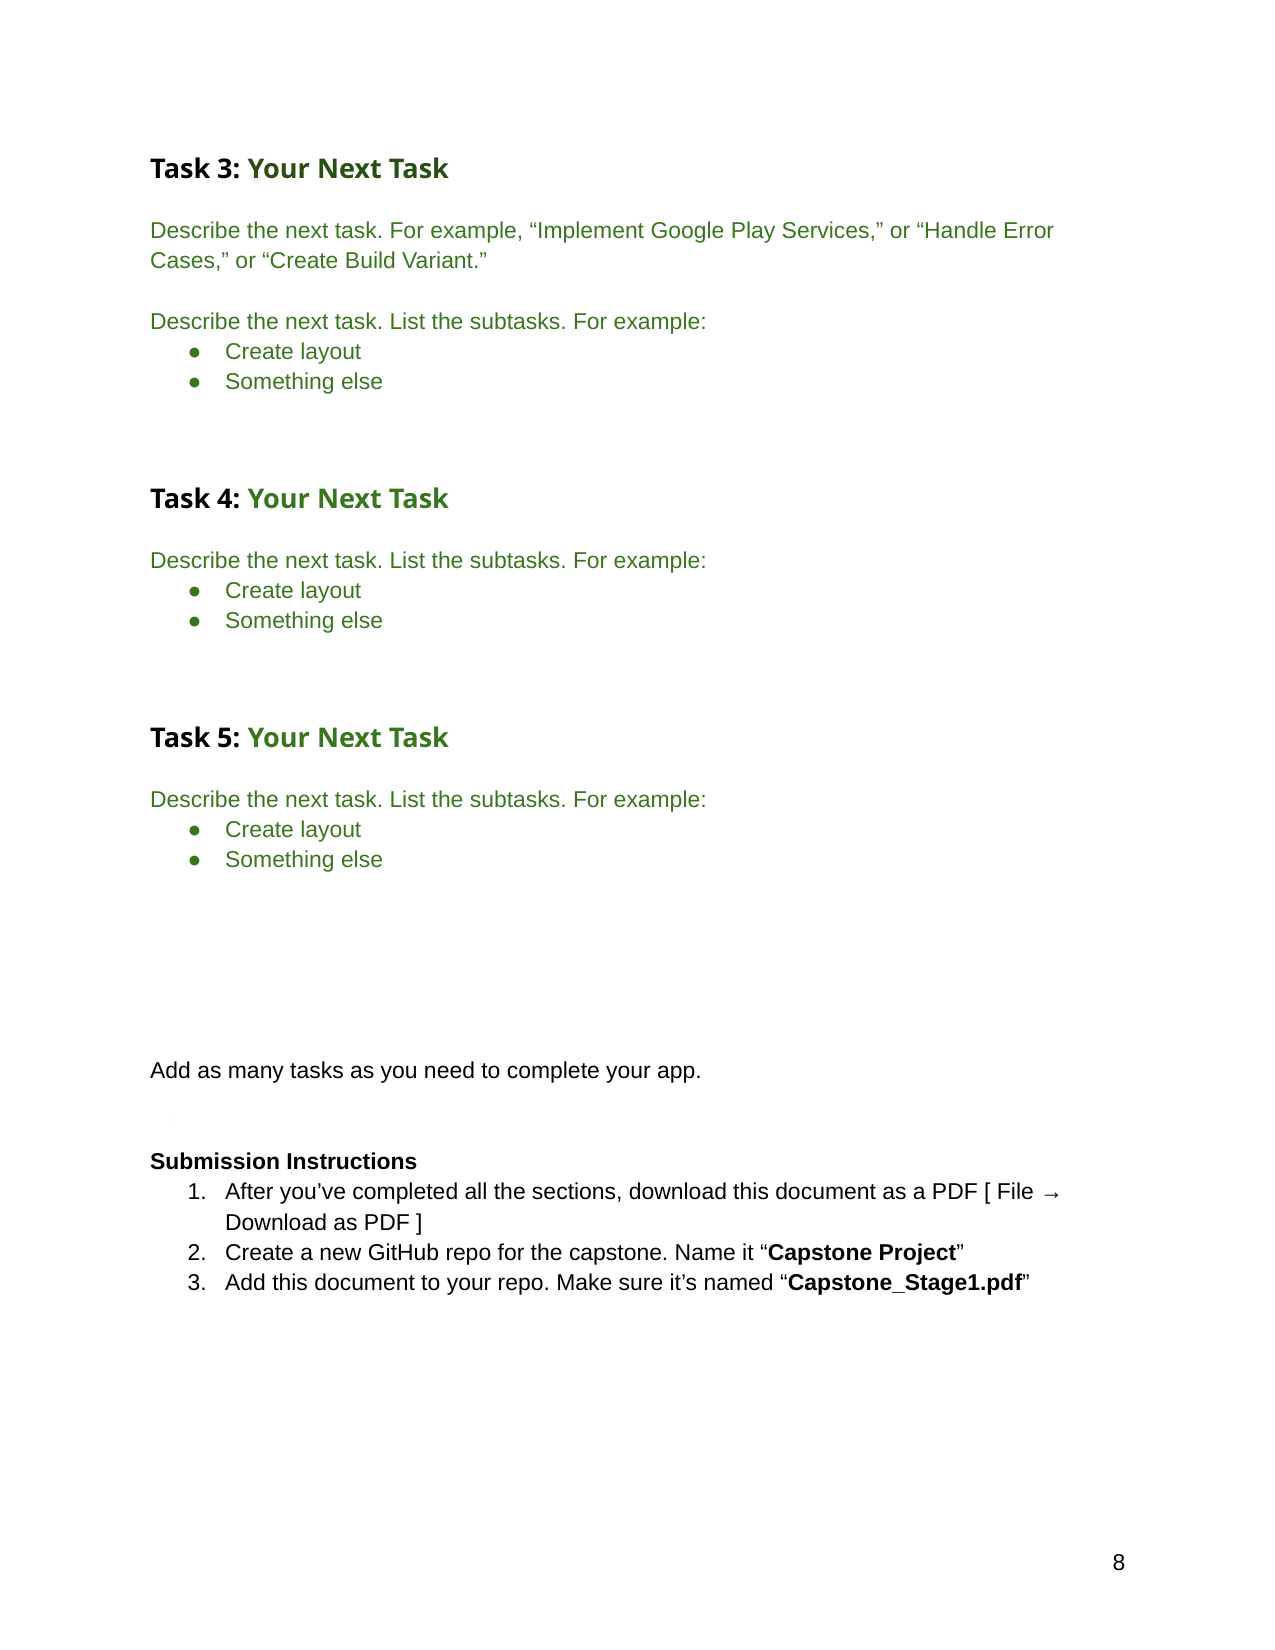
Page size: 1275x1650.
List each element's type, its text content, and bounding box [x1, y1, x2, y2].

text Submission Instructions [150, 1148, 1125, 1174]
list Something else [187, 846, 1125, 872]
list Something else [187, 607, 1125, 633]
subtitle Task 3: Your Next Task [150, 150, 1125, 187]
list Create a new GitHub repo for the capstone. Name it “Capstone Project” [187, 1239, 1125, 1265]
text Describe the next task. For example, “Implement Google Play Services,” or “Handle Error Cases,” or “Create Build Variant.” [150, 217, 1125, 274]
text Describe the next task. List the subtasks. For example: [150, 786, 1125, 812]
list Create layout [187, 338, 1125, 364]
list Something else [187, 368, 1125, 394]
text Add as many tasks as you need to complete your app. [150, 1057, 1125, 1084]
list Create layout [187, 577, 1125, 603]
subtitle Task 4: Your Next Task [150, 479, 1125, 516]
list Create layout [187, 816, 1125, 842]
list Add this document to your repo. Make sure it’s named “Capstone_Stage1.pdf” [187, 1269, 1125, 1295]
text Describe the next task. List the subtasks. For example: [150, 308, 1125, 334]
list After you’ve completed all the sections, download this document as a PDF [ File → Download as PDF ] [187, 1178, 1125, 1235]
subtitle Task 5: Your Next Task [150, 718, 1125, 755]
text Describe the next task. List the subtasks. For example: [150, 547, 1125, 573]
